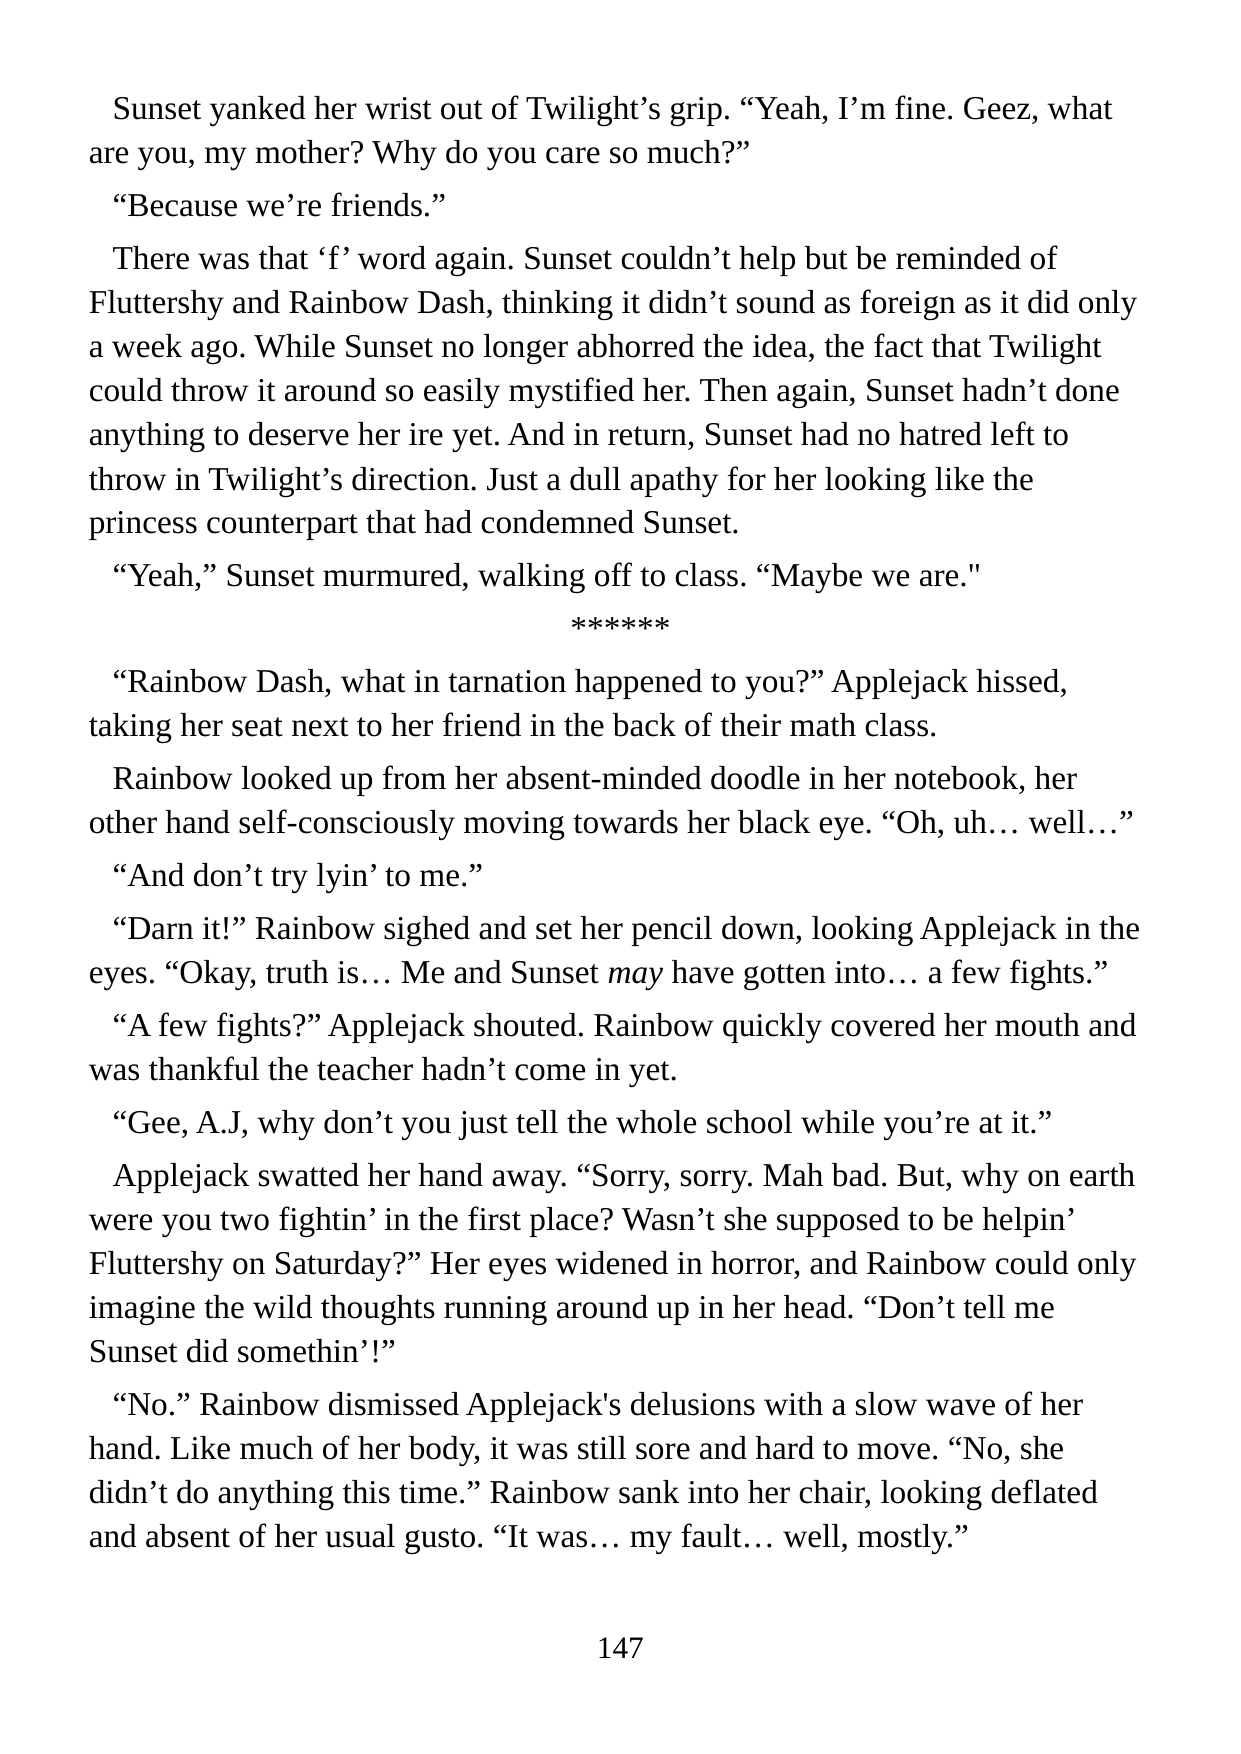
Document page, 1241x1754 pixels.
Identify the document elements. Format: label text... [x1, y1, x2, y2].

text “Rainbow Dash, what in tarnation happened to you?” Applejack hissed, taking her seat next to her friend in the back of their math class. [88, 662, 1152, 744]
text Applejack swatted her hand away. “Sorry, sorry. Mah bad. But, why on earth were you two fightin’ in the first place? Wasn’t she supposed to be helpin’ Fluttershy on Saturday?” Her eyes widened in horror, and Rainbow could only imagine the wild thoughts running around up in her head. “Don’t tell me Sunset did somethin’!” [88, 1155, 1152, 1370]
text Rainbow looked up from her absent-minded doodle in her notebook, her other hand self-consciously moving towards her black eye. “Oh, uh… well…” [88, 758, 1152, 841]
text “A few fights?” Applejack shouted. Rainbow quickly covered her mouth and was thankful the teacher hadn’t come in yet. [88, 1005, 1152, 1088]
text Sunset yanked her wrist out of Twilight’s grip. “Yeah, I’m fine. Geez, what are you, my mother? Why do you care so much?” [88, 88, 1152, 171]
text “Gee, A.J, why don’t you just tell the whole school while you’re at it.” [88, 1102, 1152, 1141]
text “And don’t try lyin’ to me.” [88, 856, 1152, 894]
text ****** [88, 609, 1152, 647]
text There was that ‘f’ word again. Sunset couldn’t help but be reminded of Fluttershy and Rainbow Dash, thinking it didn’t sound as foreign as it did only a week ago. While Sunset no longer abhorred the idea, the fact that Twilight could throw it around so easily mystified her. Then again, Sunset hadn’t done anything to deserve her ire yet. And in return, Sunset had no hatred left to throw in Twilight’s direction. Just a dull apathy for her looking like the princess counterpart that had condemned Sunset. [88, 238, 1152, 541]
text “Yeah,” Sunset murmured, walking off to class. “Maybe we are." [88, 556, 1152, 594]
text “No.” Rainbow dismissed Applejack's delusions with a slow wave of her hand. Like much of her body, it was still sore and hard to move. “No, she didn’t do anything this time.” Rainbow sank into her chair, looking deflated and absent of her usual gusto. “It was… my fault… well, mostly.” [88, 1384, 1152, 1555]
text “Darn it!” Rainbow sighed and set her pencil down, looking Applejack in the eyes. “Okay, truth is… Me and Sunset may have gotten into… a few fights.” [88, 908, 1152, 991]
text “Because we’re friends.” [88, 186, 1152, 224]
